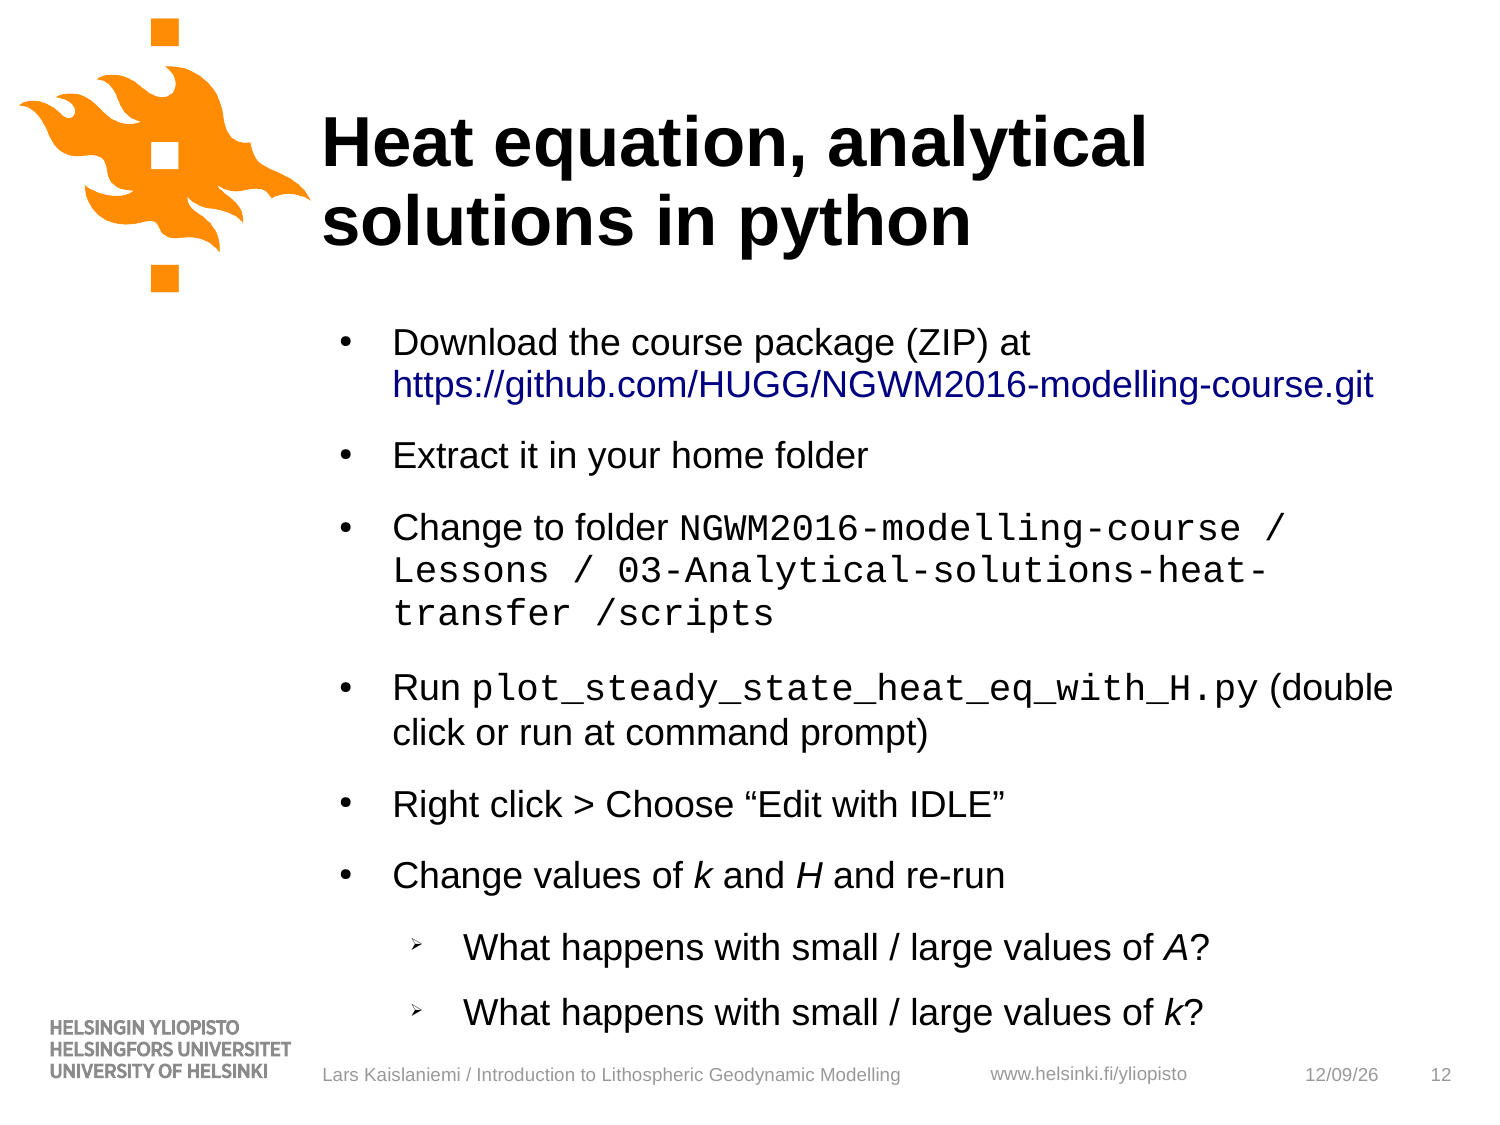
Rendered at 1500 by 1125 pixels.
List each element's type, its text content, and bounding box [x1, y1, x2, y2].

picture [32, 1001, 309, 1096]
title Heat equation, analytical solutions in python [321, 87, 1447, 276]
list Download the course package (ZIP) at https://github.com/HUGG/NGWM2016-modelling-course.git Extract it in your home folder Change to folder NGWM2016-modelling-course / Lessons / 03-Analytical-solutions-heat-transfer /scripts Run plot_steady_state_heat_eq_with_H.py (double click or run at command prompt) Right click > Choose “Edit with IDLE” Change values of k and H and re-run What happens with small / large values of A? What happens with small / large values of k? [321, 321, 1447, 1035]
picture [0, 0, 337, 318]
